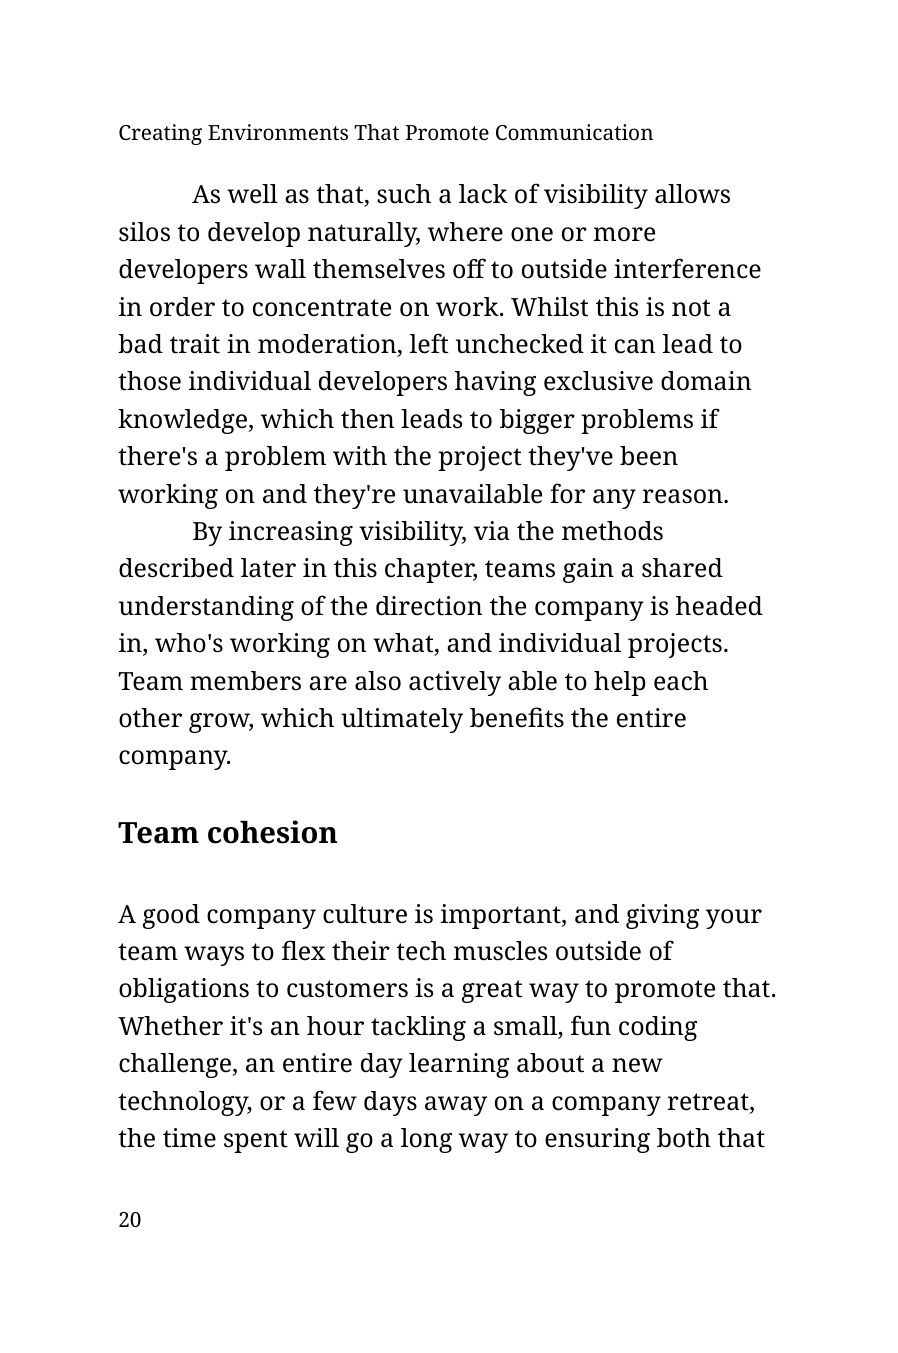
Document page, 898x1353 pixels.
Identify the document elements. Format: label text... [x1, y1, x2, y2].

text A good company culture is important, and giving your team ways to flex their tech muscles outside of obligations to customers is a great way to promote that. Whether it's an hour tackling a small, fun coding challenge, an entire day learning about a new technology, or a few days away on a company retreat, the time spent will go a long way to ensuring both that [118, 896, 779, 1155]
subtitle Team cohesion [118, 813, 779, 852]
text By increasing visibility, via the methods described later in this chapter, teams gain a shared understanding of the direction the company is headed in, who's working on what, and individual projects. Team members are also actively able to help each other grow, which ultimately benefits the entire company. [118, 514, 779, 772]
text As well as that, such a lack of visibility allows silos to develop naturally, where one or more developers wall themselves off to outside interference in order to concentrate on work. Whilst this is not a bad trait in moderation, left unchecked it can lead to those individual developers having exclusive domain knowledge, which then leads to bigger problems if there's a problem with the project they've been working on and they're unavailable for any reason. [118, 177, 779, 510]
